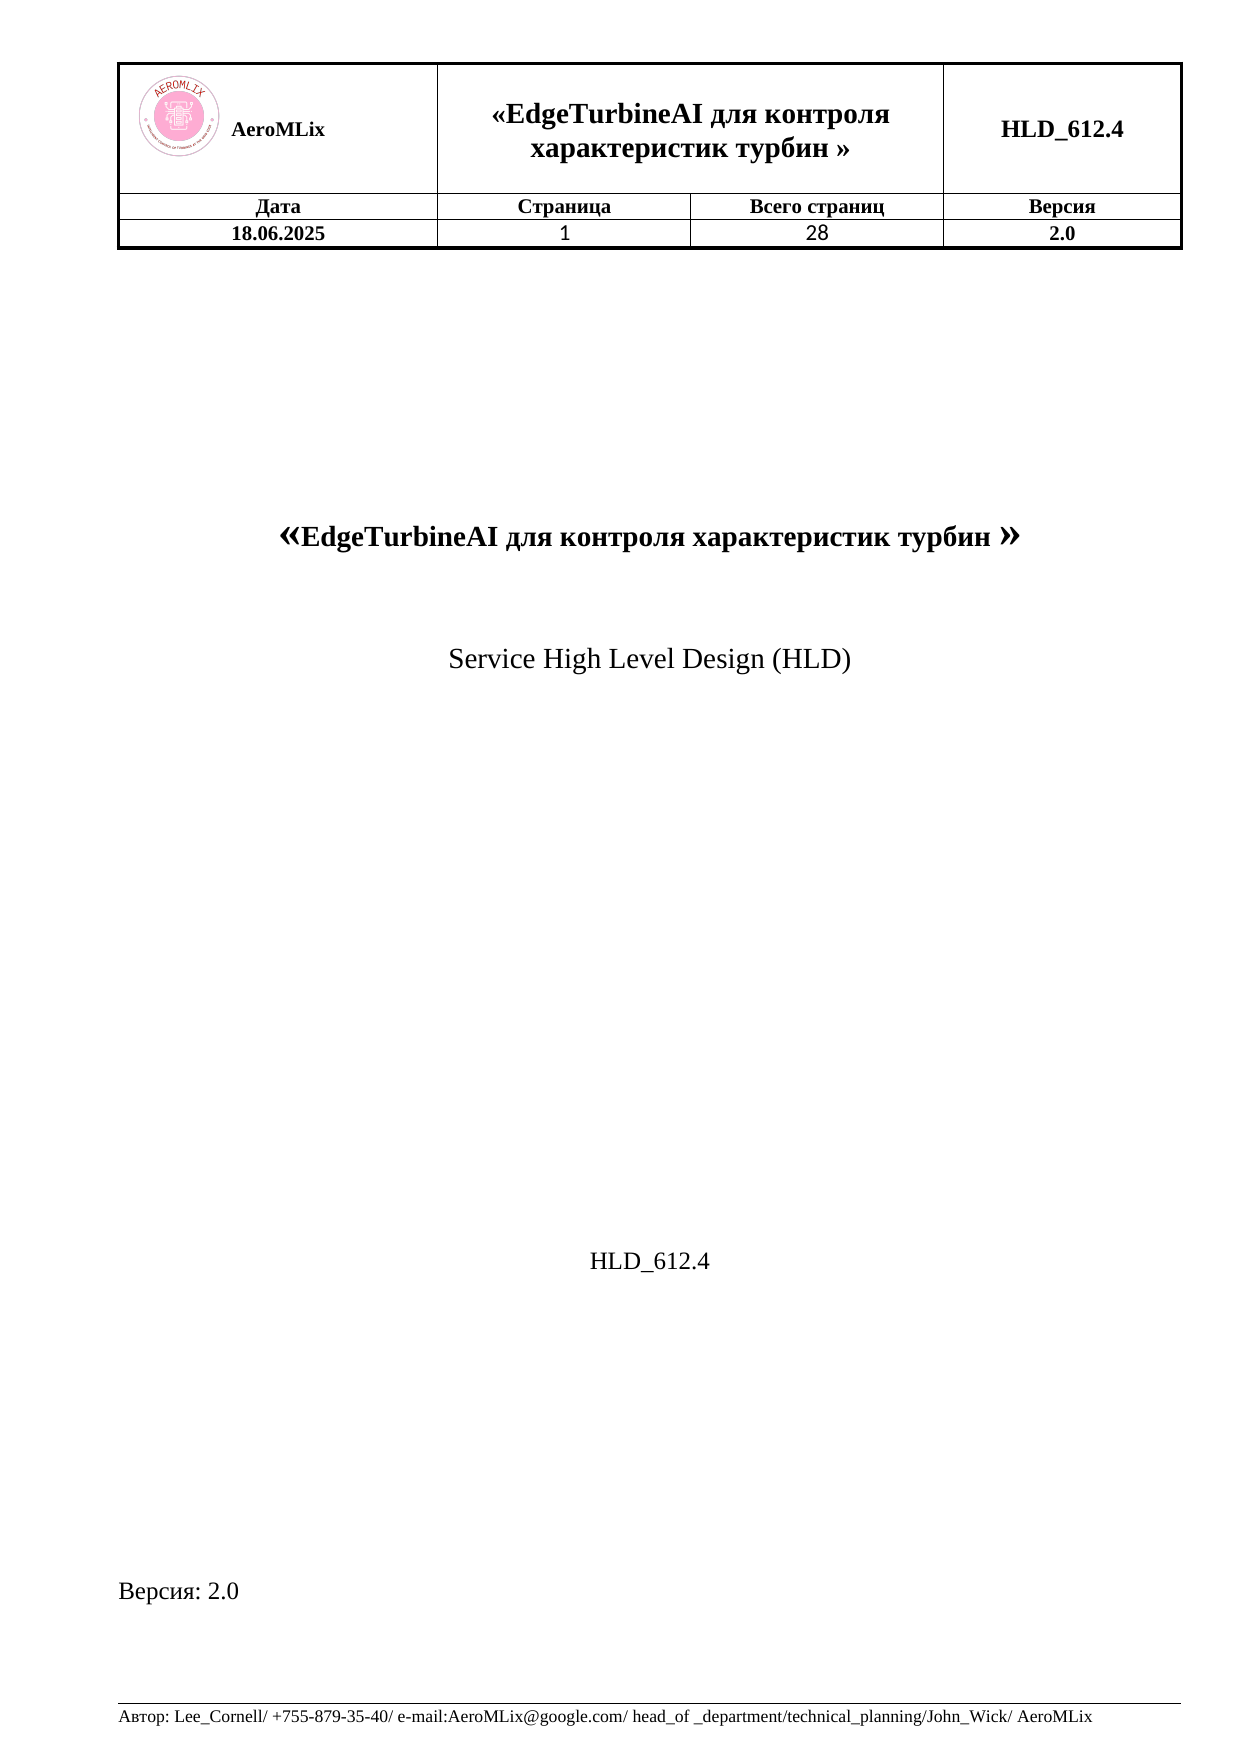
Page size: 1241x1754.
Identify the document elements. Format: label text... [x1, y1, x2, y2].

picture [138, 75, 220, 157]
text Версия: 2.0 [118, 1576, 1181, 1605]
text HLD_612.4 [118, 1246, 1181, 1275]
text Service High Level Design (HLD) [118, 641, 1181, 674]
text «EdgeTurbineAI для контроля характеристик турбин » [118, 503, 1181, 556]
